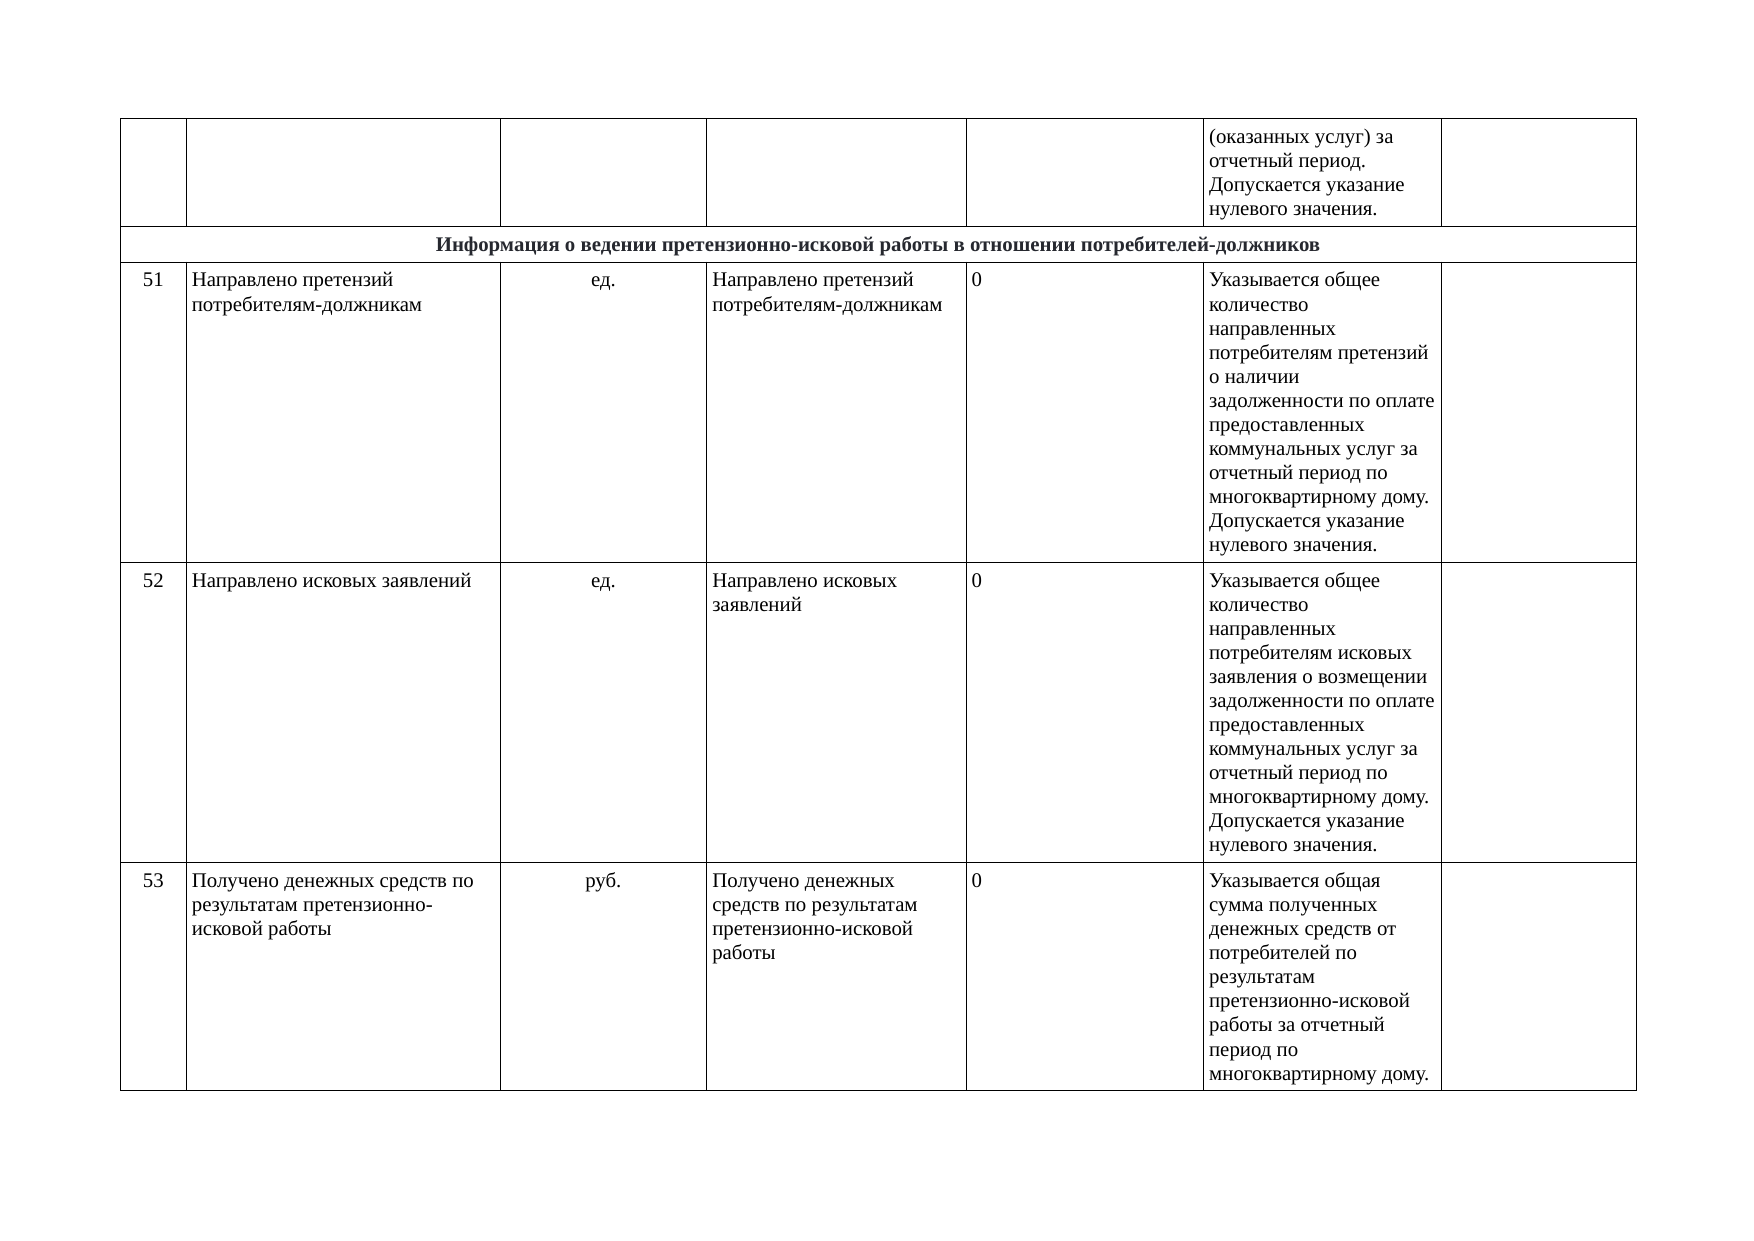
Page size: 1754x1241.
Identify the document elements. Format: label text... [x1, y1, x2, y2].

table_cell ед. [501, 563, 706, 862]
table_cell Направлено исковых заявлений [707, 563, 966, 862]
table_cell [707, 119, 966, 226]
table_cell [1442, 863, 1636, 1090]
table_cell [121, 119, 186, 226]
table_cell руб. [501, 863, 706, 1090]
table_cell 0 [967, 563, 1203, 862]
table_cell 51 [121, 263, 186, 562]
table_cell 53 [121, 863, 186, 1090]
table_cell Указывается общее количество направленных потребителям претензий о наличии задолженности по оплате предоставленных коммунальных услуг за отчетный период по многоквартирному дому. Допускается указание нулевого значения. [1204, 263, 1441, 562]
table_cell Направлено претензий потребителям-должникам [707, 263, 966, 562]
table_cell Получено денежных средств по результатам претензионно-исковой работы [187, 863, 500, 1090]
table_cell [967, 119, 1203, 226]
table_cell Указывается общая сумма полученных денежных средств от потребителей по результатам претензионно-исковой работы за отчетный период по многоквартирному дому. [1204, 863, 1441, 1090]
table_cell 0 [967, 263, 1203, 562]
table_cell 0 [967, 863, 1203, 1090]
table_cell Информация о ведении претензионно-исковой работы в отношении потребителей-должников [121, 227, 1636, 262]
table_cell Указывается общее количество направленных потребителям исковых заявления о возмещении задолженности по оплате предоставленных коммунальных услуг за отчетный период по многоквартирному дому. Допускается указание нулевого значения. [1204, 563, 1441, 862]
table_cell [1442, 563, 1636, 862]
table_cell [501, 119, 706, 226]
table_cell (оказанных услуг) за отчетный период. Допускается указание нулевого значения. [1204, 119, 1441, 226]
table_cell ед. [501, 263, 706, 562]
table_cell Направлено претензий потребителям-должникам [187, 263, 500, 562]
table_cell [1442, 263, 1636, 562]
table_cell [1442, 119, 1636, 226]
table_cell 52 [121, 563, 186, 862]
table_cell [187, 119, 500, 226]
table_cell Направлено исковых заявлений [187, 563, 500, 862]
table_cell Получено денежных средств по результатам претензионно-исковой работы [707, 863, 966, 1090]
